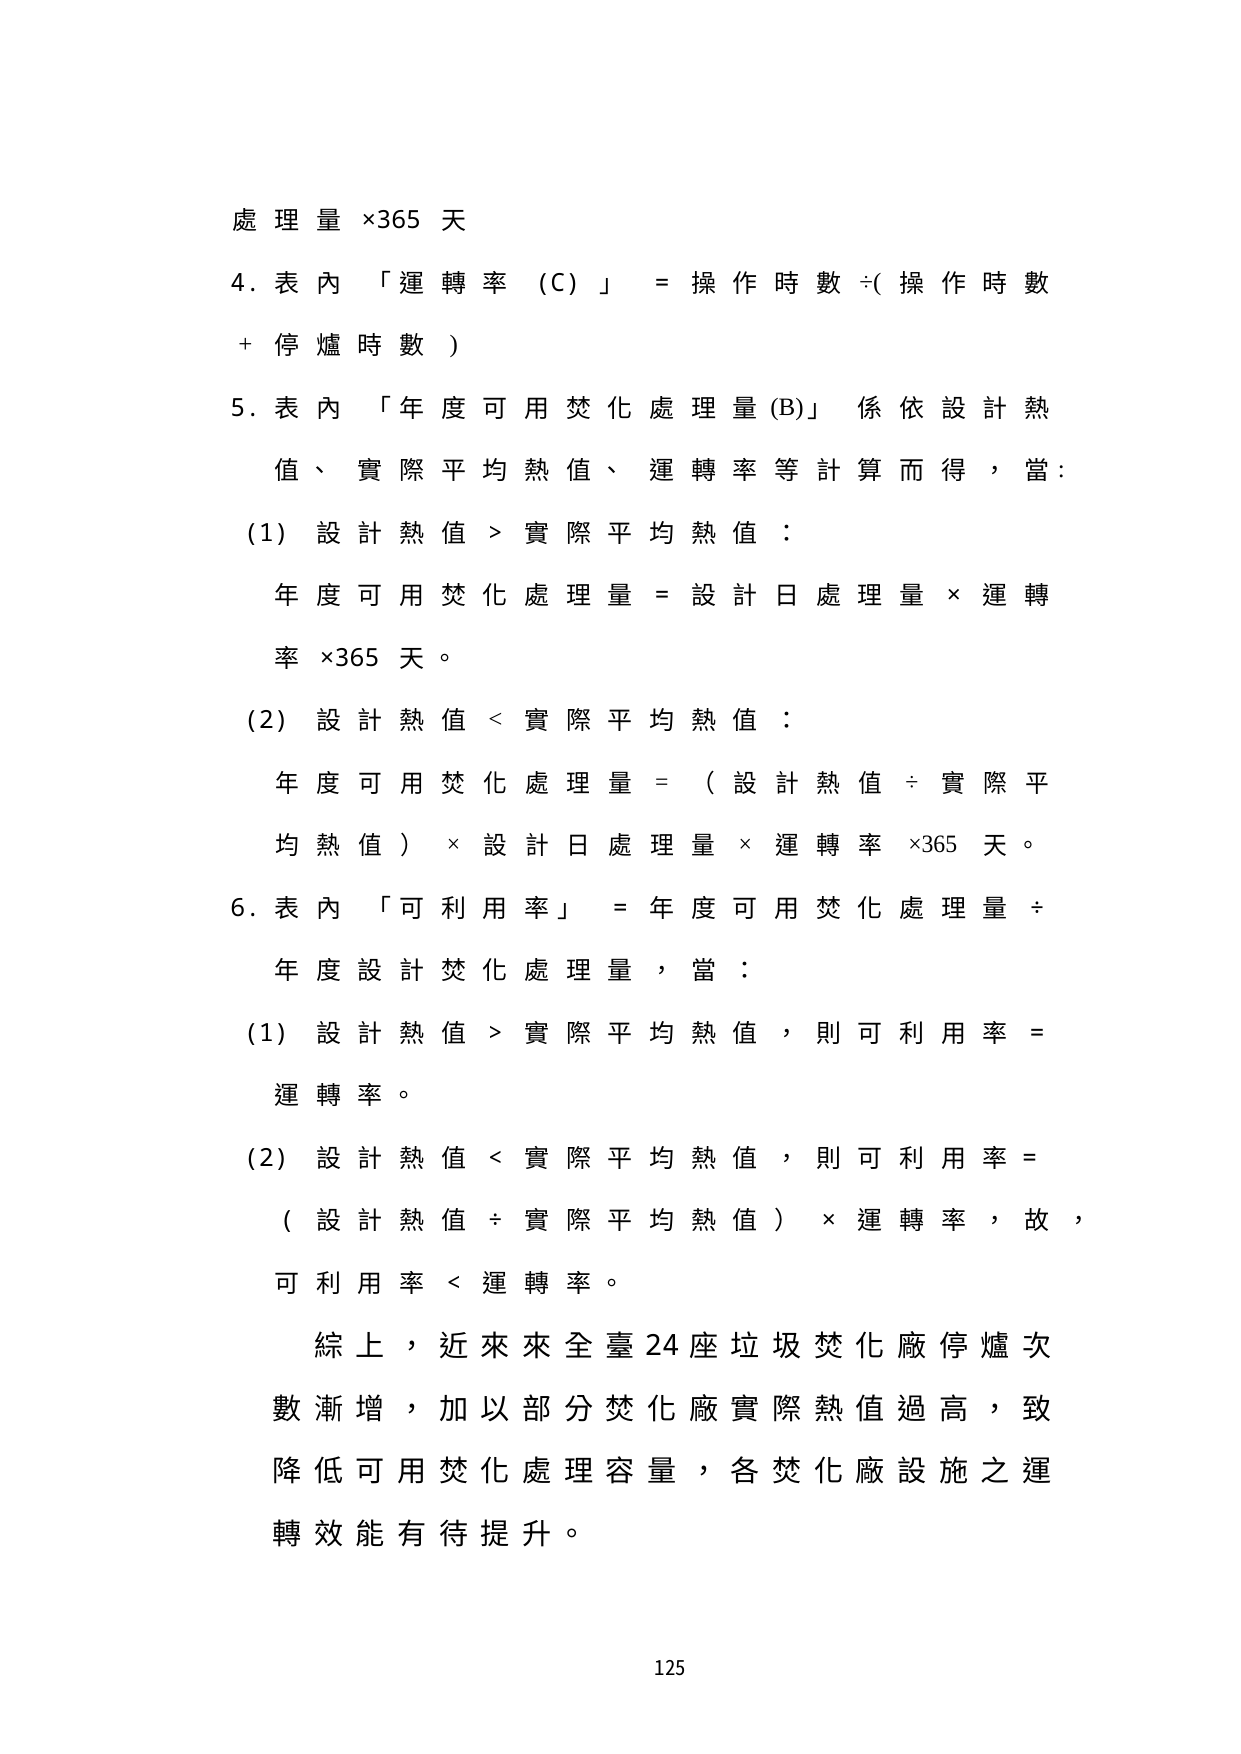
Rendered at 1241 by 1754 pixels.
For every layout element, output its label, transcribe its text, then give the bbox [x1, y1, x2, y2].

text 6.表內「可利用率」=年度可用焚化處理量÷年度設計焚化處理量，當： [197, 865, 1058, 990]
text (1)設計熱值>實際平均熱值，則可利用率=運轉率。 [198, 990, 1058, 1115]
text (2)設計熱值<實際平均熱值，則可利用率=(設計熱值÷實際平均熱值）×運轉率，故，可利用率<運轉率。 [198, 1115, 1058, 1302]
text 綜上，近來來全臺24座垃圾焚化廠停爐次數漸增，加以部分焚化廠實際熱值過高，致降低可用焚化處理容量，各焚化廠設施之運轉效能有待提升。 [242, 1302, 1058, 1552]
text 5.表內「年度可用焚化處理量(B)」係依設計熱值、實際平均熱值、運轉率等計算而得，當: [197, 365, 1058, 490]
text (1)設計熱值>實際平均熱值： [198, 490, 1058, 552]
text 年度可用焚化處理量=設計日處理量×運轉率×365天。 [233, 552, 1058, 677]
text 處理量×365天 [198, 177, 1058, 240]
text 年度可用焚化處理量=（設計熱值÷實際平均熱值）×設計日處理量×運轉率×365天。 [233, 740, 1058, 865]
text 4.表內「運轉率(C)」=操作時數÷(操作時數+停爐時數) [198, 240, 1058, 365]
text (2)設計熱值<實際平均熱值： [198, 677, 1058, 740]
